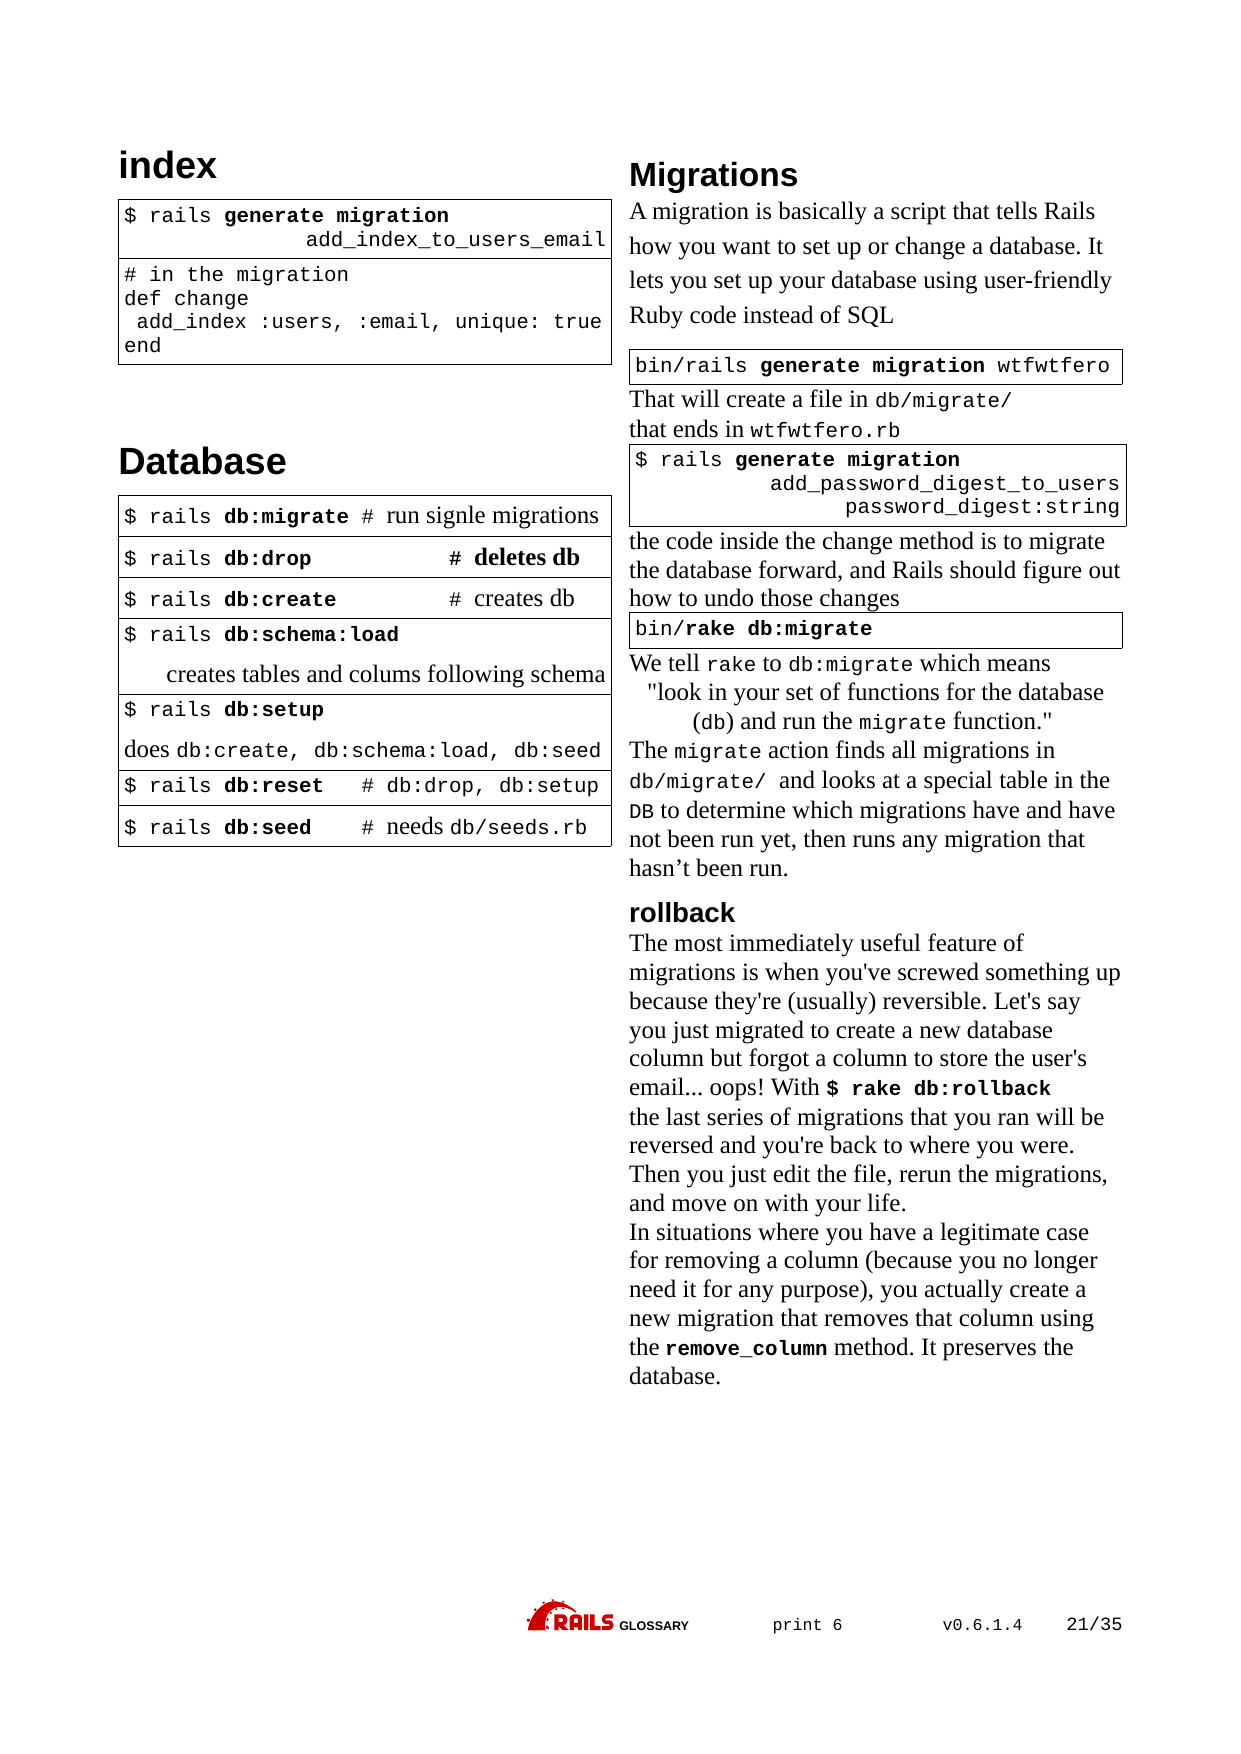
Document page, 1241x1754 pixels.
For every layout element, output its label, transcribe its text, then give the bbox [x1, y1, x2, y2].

text In situations where you have a legitimate case for removing a column (because you no longer need it for any purpose), you actually create a new migration that removes that column using the remove_column method. It preserves the database. [629, 1217, 1122, 1390]
text that ends in wtfwtfero.rb [629, 414, 1122, 443]
table_cell $ rails db:setup [119, 695, 611, 729]
text We tell rake to db:migrate which means [629, 649, 1122, 677]
subtitle rollback [629, 897, 1122, 928]
table_header $ rails generate migration add_password_digest_to_users password_digest:string [630, 445, 1126, 526]
subtitle Migrations [629, 155, 1122, 193]
text The most immediately useful feature of migrations is when you've screwed something up because they're (usually) reversible. Let's say you just migrated to create a new database column but forgot a column to store the user's email... oops! With $ rake db:rollback [629, 928, 1122, 1102]
table_cell creates tables and colums following schema [119, 653, 611, 693]
text A migration is basically a script that tells Rails how you want to set up or change a database. It lets you set up your database using user-friendly Ruby code instead of SQL [629, 196, 1122, 329]
table_cell does db:create, db:schema:load, db:seed [119, 729, 611, 770]
table_cell $ rails db:create # creates db [119, 578, 611, 618]
table_cell $ rails db:schema:load [119, 619, 611, 653]
table_cell # in the migration def change add_index :users, :email, unique: true end [119, 259, 611, 364]
text the last series of migrations that you ran will be reversed and you're back to where you were. Then you just edit the file, rerun the migrations, and move on with your life. [629, 1102, 1122, 1217]
table_cell $ rails db:drop # deletes db [119, 537, 611, 577]
table_cell $ rails db:reset # db:drop, db:setup [119, 771, 611, 805]
text "look in your set of functions for the database (db) and run the migrate function." [629, 677, 1122, 736]
table_header bin/rails generate migration wtfwtfero [630, 350, 1122, 384]
subtitle Database [118, 438, 611, 482]
text That will create a file in db/migrate/ [629, 385, 1122, 414]
table_header $ rails db:migrate # run signle migrations [119, 496, 611, 536]
table_header $ rails generate migration add_index_to_users_email [119, 200, 611, 258]
text The migrate action finds all migrations in db/migrate/ and looks at a special table in the DB to determine which migrations have and have not been run yet, then runs any migration that hasn’t been run. [629, 736, 1122, 882]
table_header bin/rake db:migrate [630, 613, 1122, 647]
table_header $ rails db:seed # needs db/seeds.rb [119, 806, 611, 846]
subtitle index [118, 143, 611, 187]
text the code inside the change method is to migrate the database forward, and Rails should figure out how to undo those changes [629, 527, 1122, 612]
